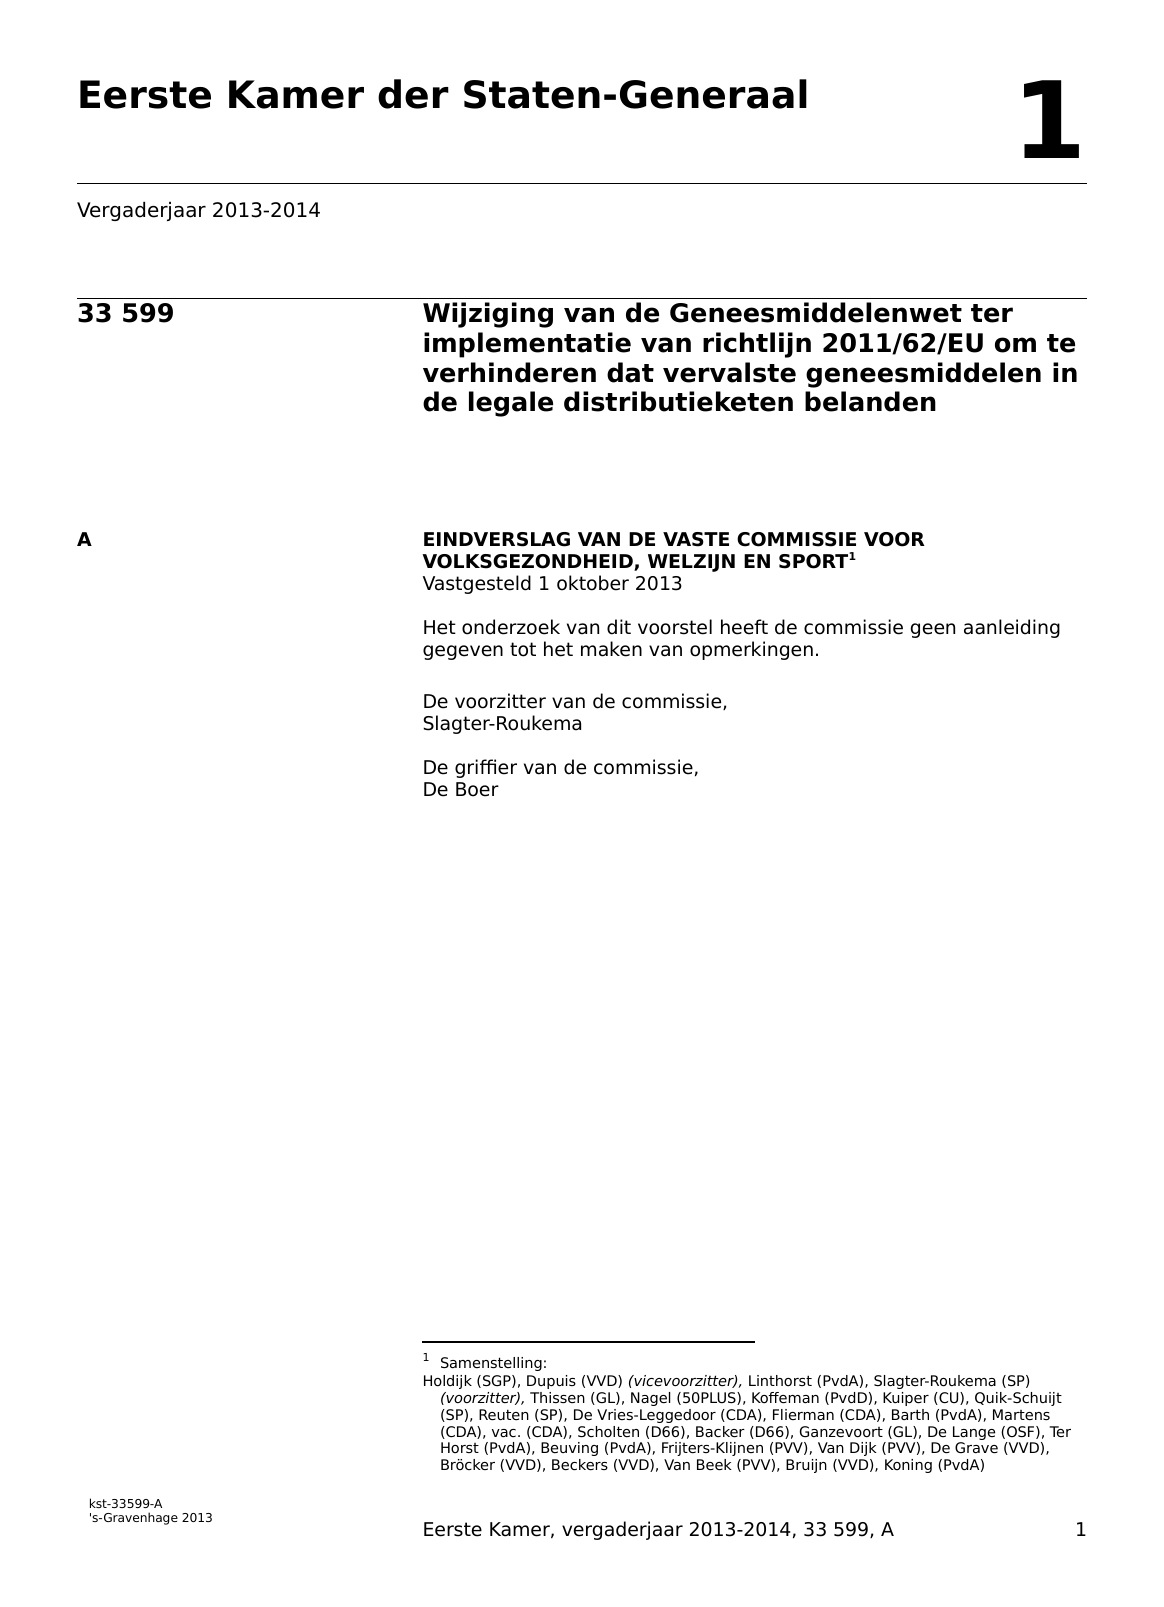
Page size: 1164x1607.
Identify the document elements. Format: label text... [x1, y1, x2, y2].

text Het onderzoek van dit voorstel heeft de commissie geen aanleiding gegeven tot het maken van opmerkingen. [422, 617, 1087, 661]
text Holdijk (SGP), Dupuis (VVD) (vicevoorzitter), Linthorst (PvdA), Slagter-Roukema (SP) (voorzitter), Thissen (GL), Nagel (50PLUS), Koffeman (PvdD), Kuiper (CU), Quik-Schuijt (SP), Reuten (SP), De Vries-Leggedoor (CDA), Flierman (CDA), Barth (PvdA), Martens (CDA), vac. (CDA), Scholten (D66), Backer (D66), Ganzevoort (GL), De Lange (OSF), Ter Horst (PvdA), Beuving (PvdA), Frijters-Klijnen (PVV), Van Dijk (PVV), De Grave (VVD), Bröcker (VVD), Beckers (VVD), Van Beek (PVV), Bruijn (VVD), Koning (PvdA) [422, 1373, 1087, 1474]
text kst-33599-A [88, 1497, 323, 1511]
subtitle 33 599 Wijziging van de Geneesmiddelenwet ter implementatie van richtlijn 2011/62/EU om te verhinderen dat vervalste geneesmiddelen in de legale distributieketen belanden [77, 299, 1087, 418]
table_cell Vergaderjaar 2013-2014 [77, 184, 1087, 298]
text Samenstelling: [422, 1351, 1087, 1373]
text De voorzitter van de commissie, Slagter-Roukema [422, 691, 1087, 735]
subtitle A EINDVERSLAG VAN DE VASTE COMMISSIE VOOR VOLKSGEZONDHEID, WELZIJN EN SPORT [77, 529, 1087, 573]
text De griffier van de commissie, De Boer [422, 757, 1087, 801]
table_header 1 [886, 59, 1087, 183]
text Vastgesteld 1 oktober 2013 [422, 573, 1087, 595]
text 's-Gravenhage 2013 [88, 1511, 323, 1525]
table_header Eerste Kamer der Staten-Generaal [77, 59, 886, 183]
